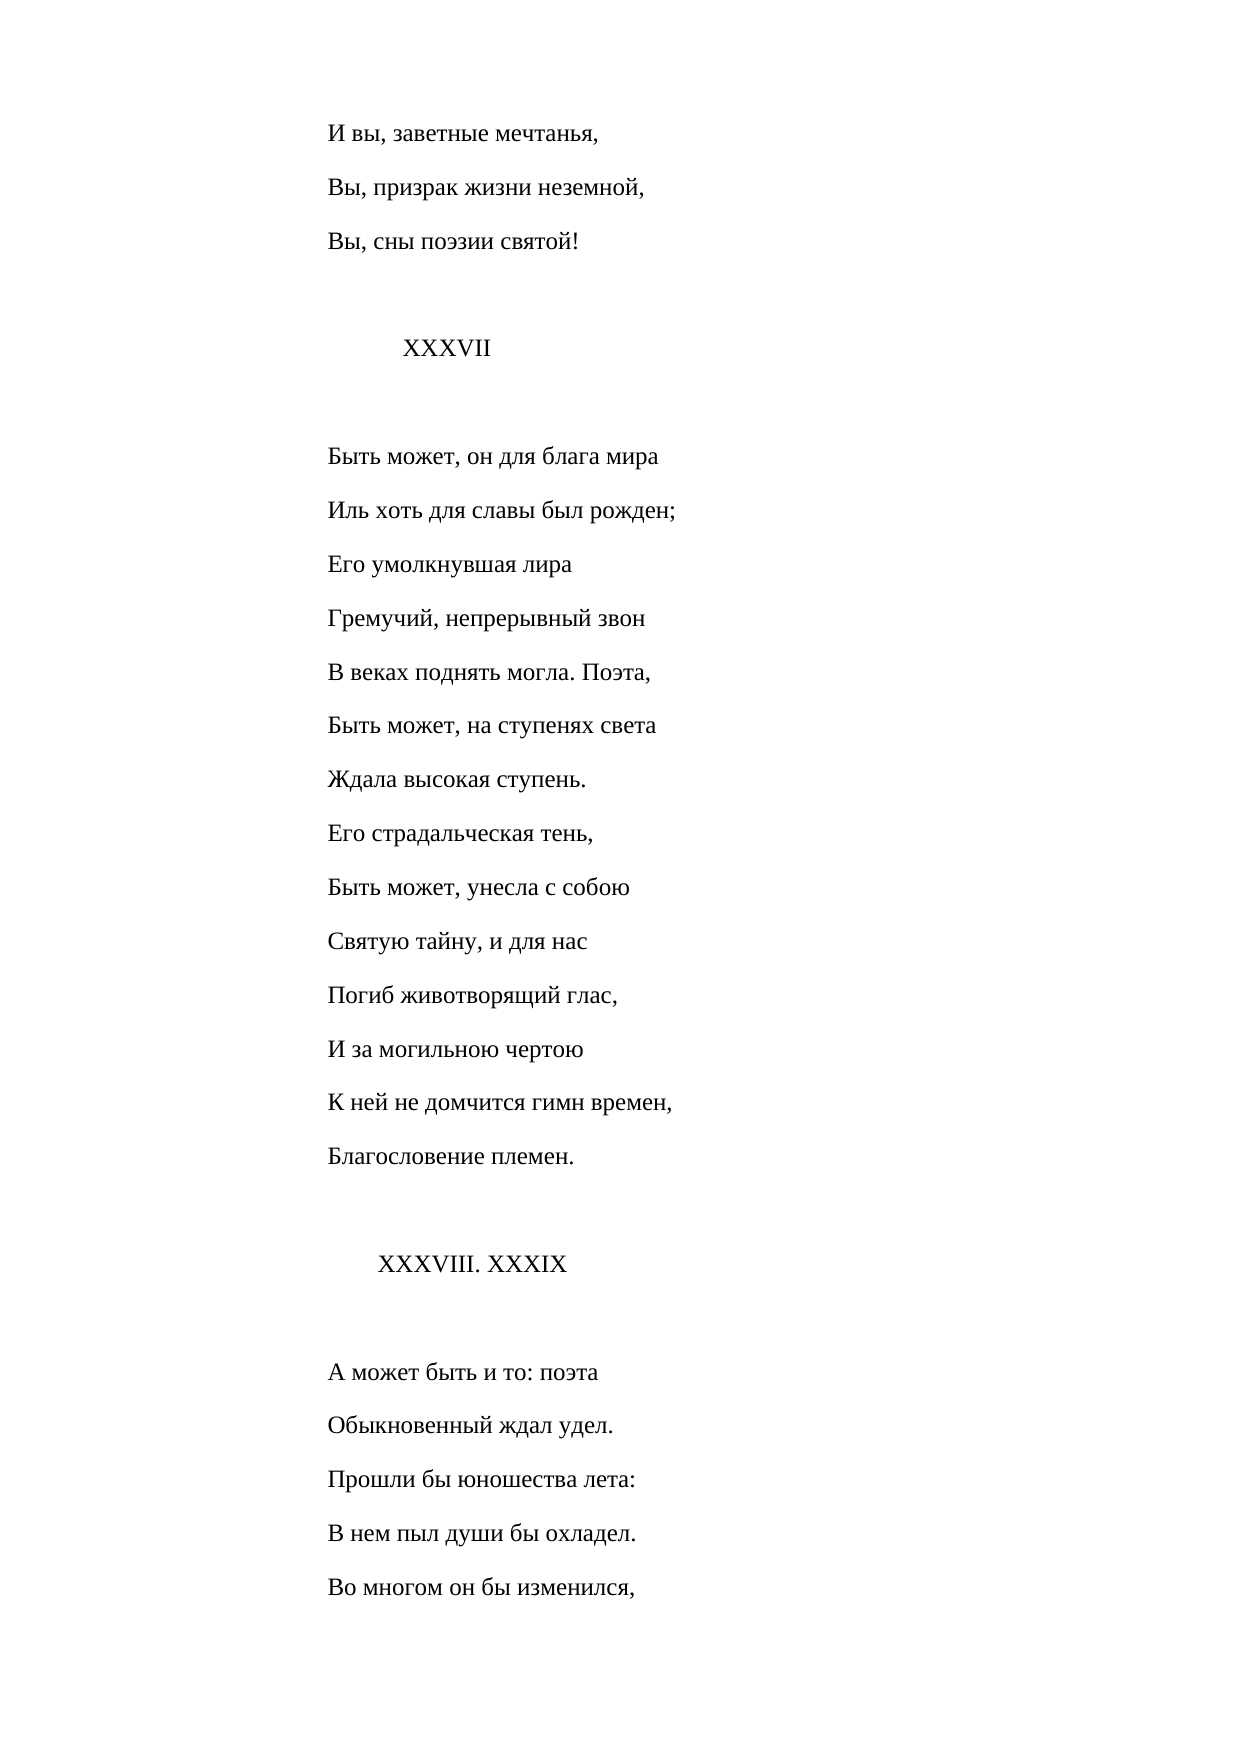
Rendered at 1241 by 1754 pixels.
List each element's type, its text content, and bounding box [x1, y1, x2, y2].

text К ней не домчится гимн времен, [177, 1087, 1152, 1116]
text Обыкновенный ждал удел. [177, 1411, 1152, 1439]
text Святую тайну, и для нас [177, 926, 1152, 955]
text Быть может, унесла с собою [177, 872, 1152, 901]
text Иль хоть для славы был рожден; [177, 495, 1152, 524]
text Вы, сны поэзии святой! [177, 226, 1152, 254]
text Его умолкнувшая лира [177, 549, 1152, 578]
text А может быть и то: поэта [177, 1357, 1152, 1386]
text Погиб животворящий глас, [177, 980, 1152, 1008]
text Гремучий, непрерывный звон [177, 603, 1152, 632]
text В веках поднять могла. Поэта, [177, 657, 1152, 685]
text Быть может, он для блага мира [177, 441, 1152, 470]
text Во многом он бы изменился, [177, 1572, 1152, 1601]
text Быть может, на ступенях света [177, 711, 1152, 739]
text В нем пыл души бы охладел. [177, 1518, 1152, 1547]
text Ждала высокая ступень. [177, 764, 1152, 793]
text Его страдальческая тень, [177, 818, 1152, 847]
text Благословение племен. [177, 1141, 1152, 1170]
text И вы, заветные мечтанья, [177, 118, 1152, 147]
text Прошли бы юношества лета: [177, 1464, 1152, 1493]
text Вы, призрак жизни неземной, [177, 172, 1152, 201]
text XXXVIII. XXXIX [177, 1249, 1152, 1278]
text XXXVII [177, 333, 1152, 362]
text И за могильною чертою [177, 1034, 1152, 1062]
